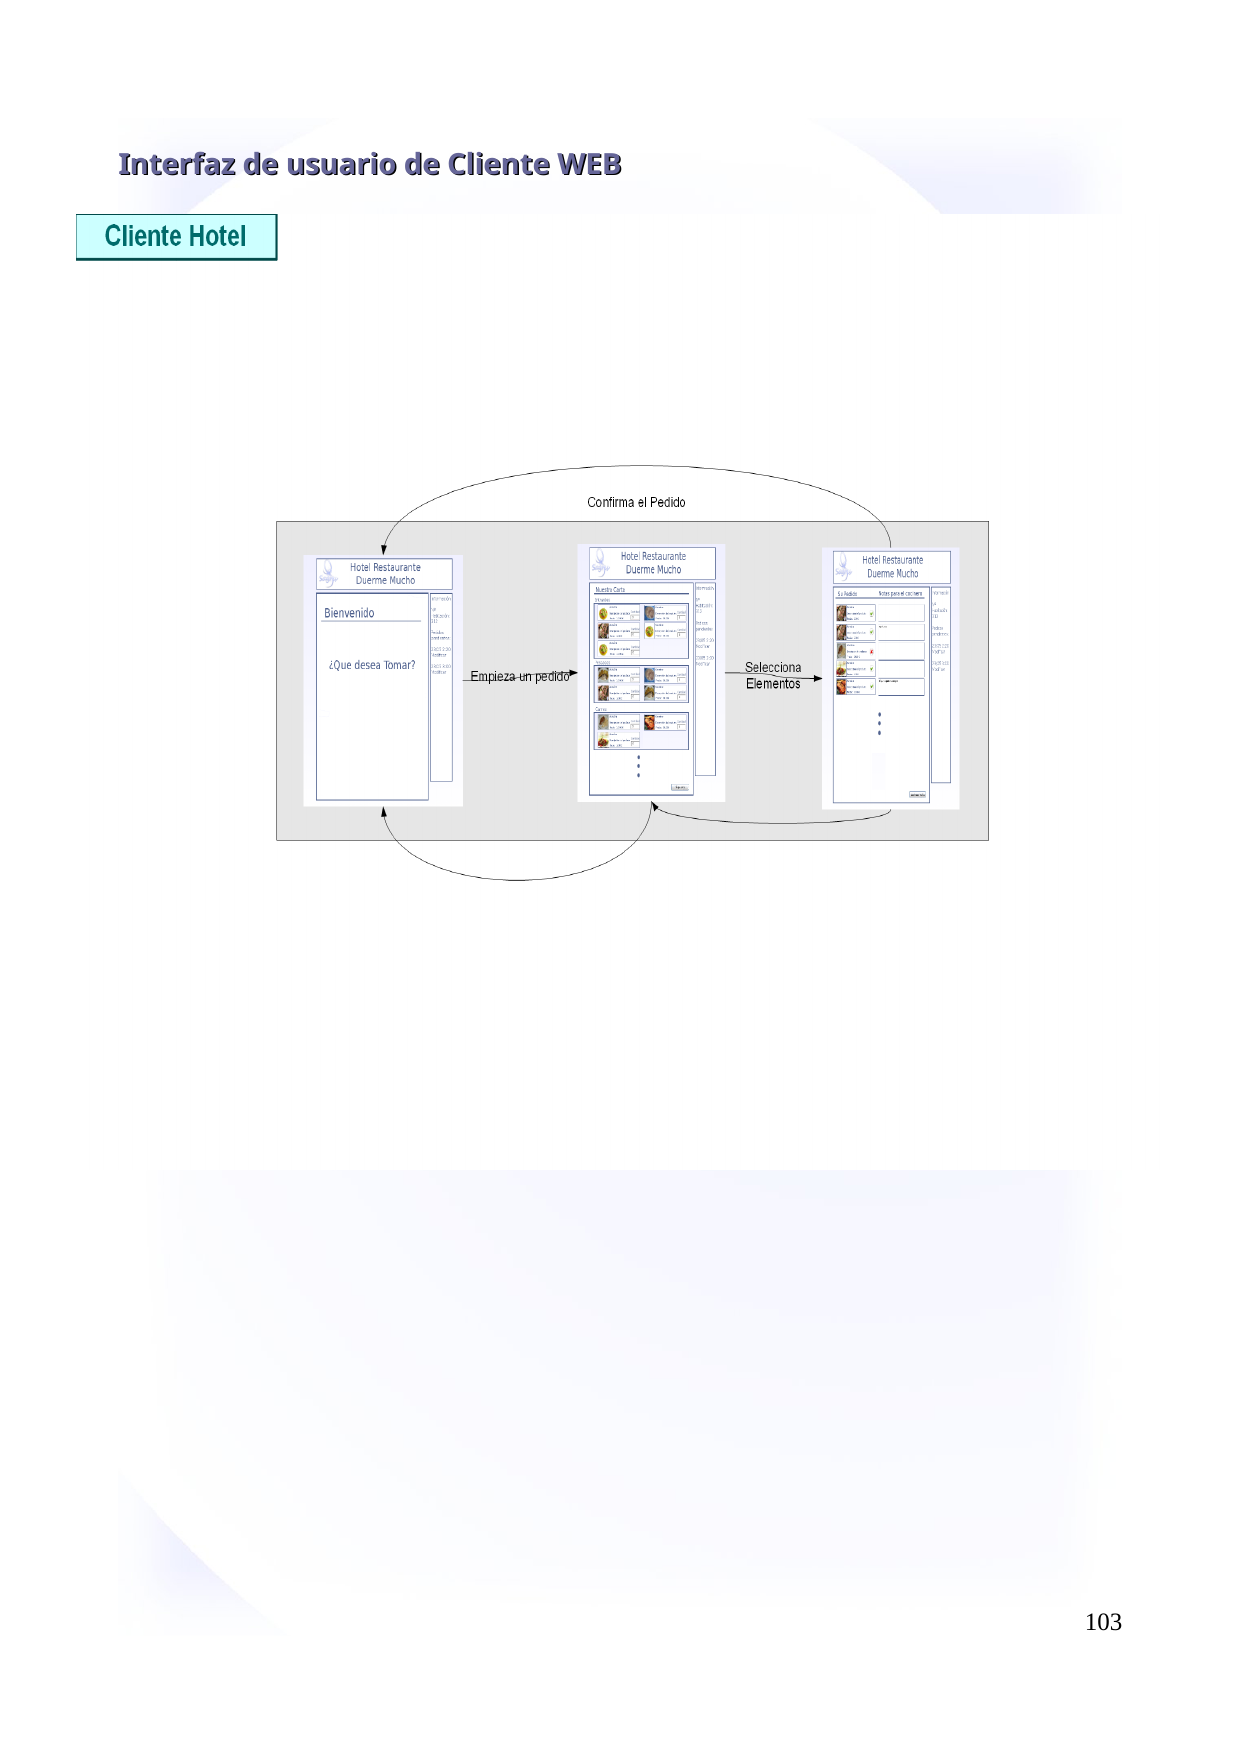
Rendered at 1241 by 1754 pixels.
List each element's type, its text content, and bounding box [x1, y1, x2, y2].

picture [118, 118, 1122, 143]
picture [76, 183, 1160, 1636]
subtitle Interfaz de usuario de Cliente WEB [118, 143, 1122, 183]
